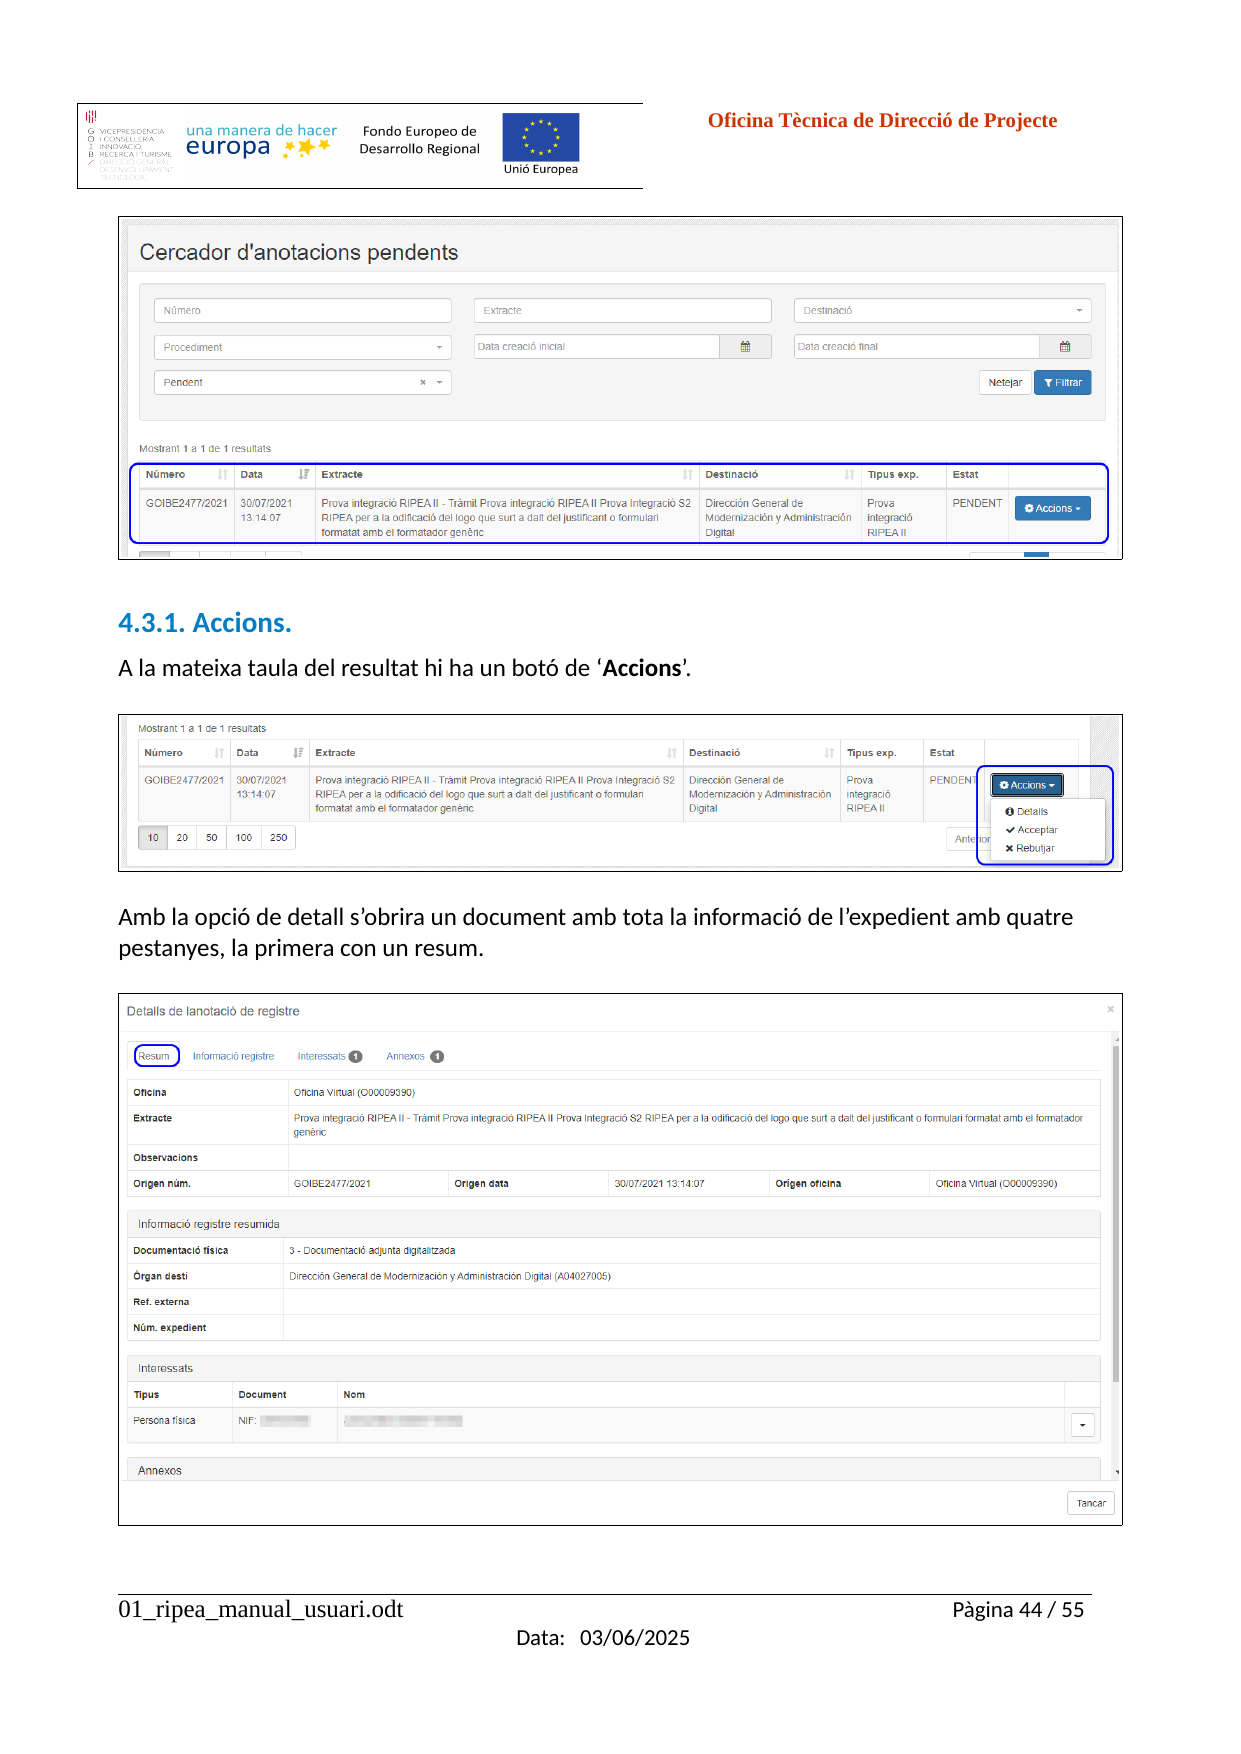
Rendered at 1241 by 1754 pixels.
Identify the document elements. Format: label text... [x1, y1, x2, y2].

picture [82, 108, 178, 182]
subtitle 4.3.1. Accions. [118, 604, 1122, 640]
text A la mateixa taula del resultat hi ha un botó de ‘Accions’. [118, 652, 1122, 683]
picture [121, 996, 1119, 1523]
text Amb la opció de detall s’obrira un document amb tota la informació de l’expedient amb quatre pestanyes, la primera con un resum. [118, 901, 1122, 962]
picture [184, 108, 585, 182]
picture [121, 716, 1119, 868]
picture [121, 219, 1119, 557]
